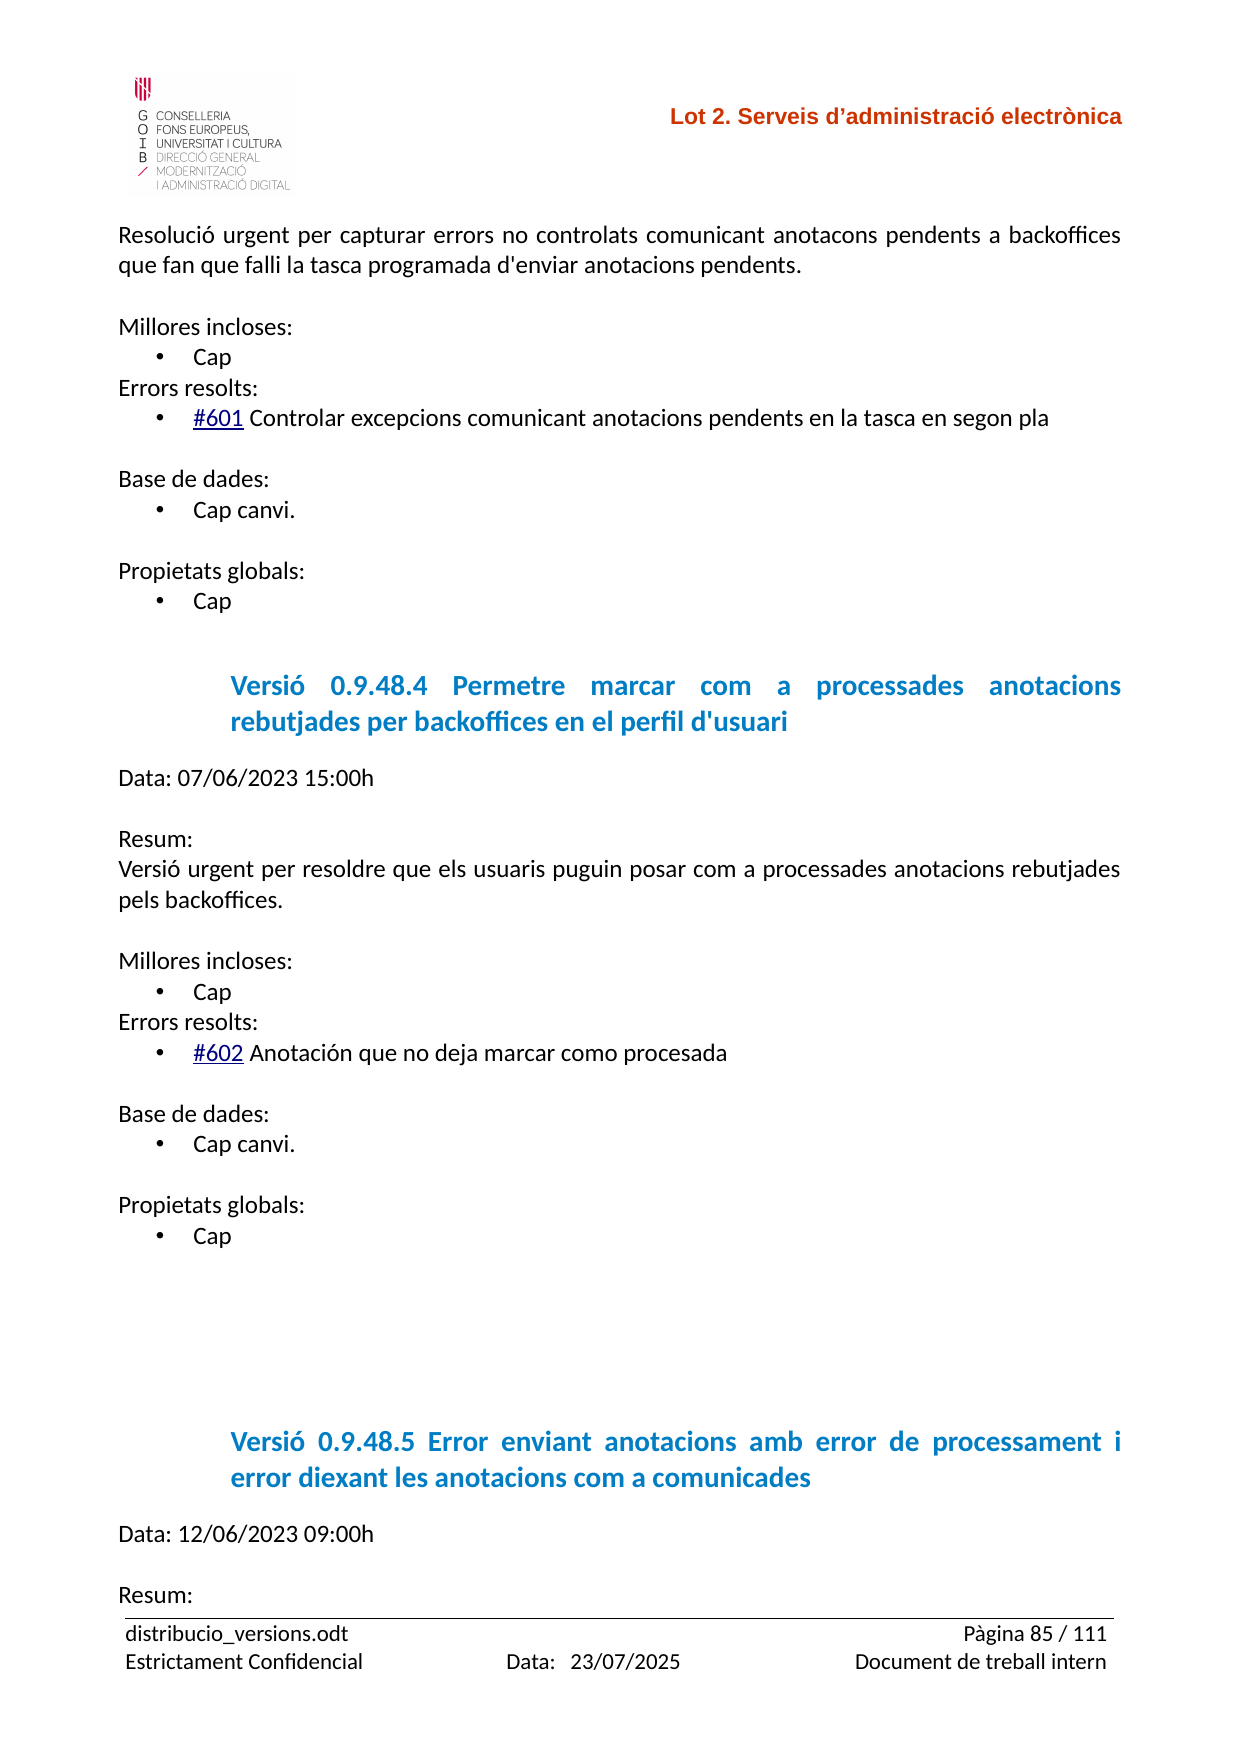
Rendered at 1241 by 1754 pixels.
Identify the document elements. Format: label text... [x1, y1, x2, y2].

text Resum: [118, 1579, 1122, 1610]
text Data: 12/06/2023 09:00h [118, 1518, 1122, 1549]
subtitle Versió 0.9.48.5 Error enviant anotacions amb error de processament i error diexant les anotacions com a comunicades [153, 1423, 1122, 1495]
text Resum: [118, 823, 1122, 853]
list Cap [156, 585, 1122, 616]
text Propietats globals: [118, 1189, 1122, 1220]
text Errors resolts: [118, 1006, 1122, 1037]
text Errors resolts: [118, 372, 1122, 402]
list Cap [156, 1220, 1122, 1250]
text Millores incloses: [118, 311, 1122, 341]
list #602 Anotación que no deja marcar como procesada [156, 1037, 1122, 1067]
list Cap canvi. [156, 494, 1122, 524]
text Millores incloses: [118, 945, 1122, 976]
subtitle Versió 0.9.48.4 Permetre marcar com a processades anotacions rebutjades per backoffices en el perfil d'usuari [153, 667, 1122, 738]
text Versió urgent per resoldre que els usuaris puguin posar com a processades anotacions rebutjades pels backoffices. [118, 853, 1122, 914]
text Resolució urgent per capturar errors no controlats comunicant anotacons pendents a backoffices que fan que falli la tasca programada d'enviar anotacions pendents. [118, 219, 1122, 280]
picture [126, 70, 299, 197]
list Cap canvi. [156, 1128, 1122, 1159]
text Data: 07/06/2023 15:00h [118, 762, 1122, 792]
list Cap [156, 976, 1122, 1006]
list Cap [156, 341, 1122, 372]
text Propietats globals: [118, 555, 1122, 585]
list #601 Controlar excepcions comunicant anotacions pendents en la tasca en segon pla [156, 402, 1122, 433]
text Base de dades: [118, 463, 1122, 494]
text Base de dades: [118, 1098, 1122, 1128]
